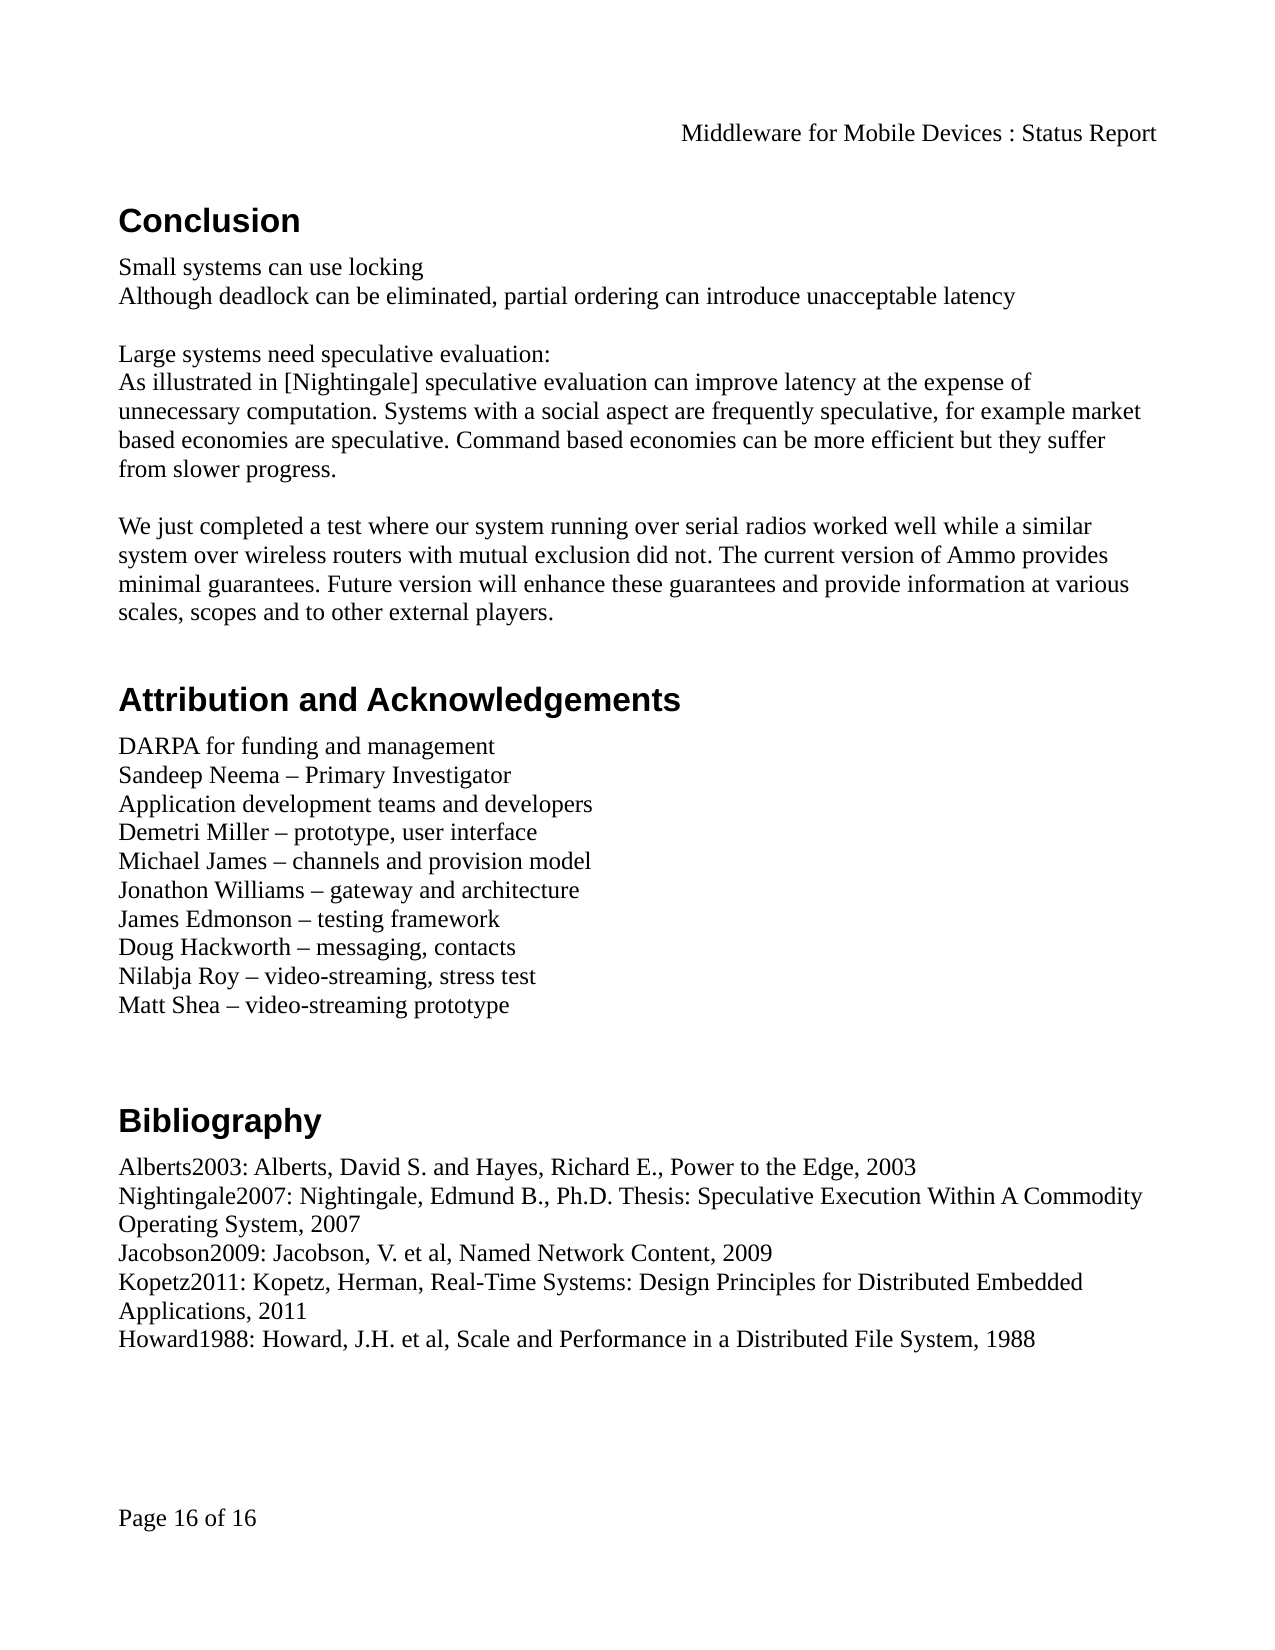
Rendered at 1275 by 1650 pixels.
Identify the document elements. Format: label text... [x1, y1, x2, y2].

text Matt Shea – video-streaming prototype [118, 990, 1157, 1019]
text Nilabja Roy – video-streaming, stress test [118, 961, 1157, 990]
subtitle Conclusion [118, 201, 1157, 240]
text Jonathon Williams – gateway and architecture [118, 875, 1157, 904]
text James Edmonson – testing framework [118, 904, 1157, 932]
text Jacobson2009: Jacobson, V. et al, Named Network Content, 2009 [118, 1238, 1157, 1267]
subtitle Attribution and Acknowledgements [118, 680, 1157, 719]
text scales, scopes and to other external players. [118, 597, 1157, 626]
text As illustrated in [Nightingale] speculative evaluation can improve latency at the expense of unnecessary computation. Systems with a social aspect are frequently speculative, for example market based economies are speculative. Command based economies can be more efficient but they suffer from slower progress. [118, 367, 1157, 482]
text Howard1988: Howard, J.H. et al, Scale and Performance in a Distributed File System, 1988 [118, 1324, 1157, 1353]
text Nightingale2007: Nightingale, Edmund B., Ph.D. Thesis: Speculative Execution Within A Commodity Operating System, 2007 [118, 1181, 1157, 1238]
text Alberts2003: Alberts, David S. and Hayes, Richard E., Power to the Edge, 2003 [118, 1152, 1157, 1181]
subtitle Bibliography [118, 1101, 1157, 1139]
text Doug Hackworth – messaging, contacts [118, 932, 1157, 961]
text We just completed a test where our system running over serial radios worked well while a similar system over wireless routers with mutual exclusion did not. The current version of Ammo provides minimal guarantees. Future version will enhance these guarantees and provide information at various [118, 511, 1157, 597]
text DARPA for funding and management [118, 731, 1157, 760]
text Although deadlock can be eliminated, partial ordering can introduce unacceptable latency [118, 281, 1157, 310]
text Application development teams and developers [118, 789, 1157, 817]
text Michael James – channels and provision model [118, 846, 1157, 875]
text Sandeep Neema – Primary Investigator [118, 760, 1157, 789]
text Large systems need speculative evaluation: [118, 339, 1157, 367]
text Demetri Miller – prototype, user interface [118, 817, 1157, 846]
text Kopetz2011: Kopetz, Herman, Real-Time Systems: Design Principles for Distributed Embedded Applications, 2011 [118, 1267, 1157, 1324]
text Small systems can use locking [118, 252, 1157, 281]
